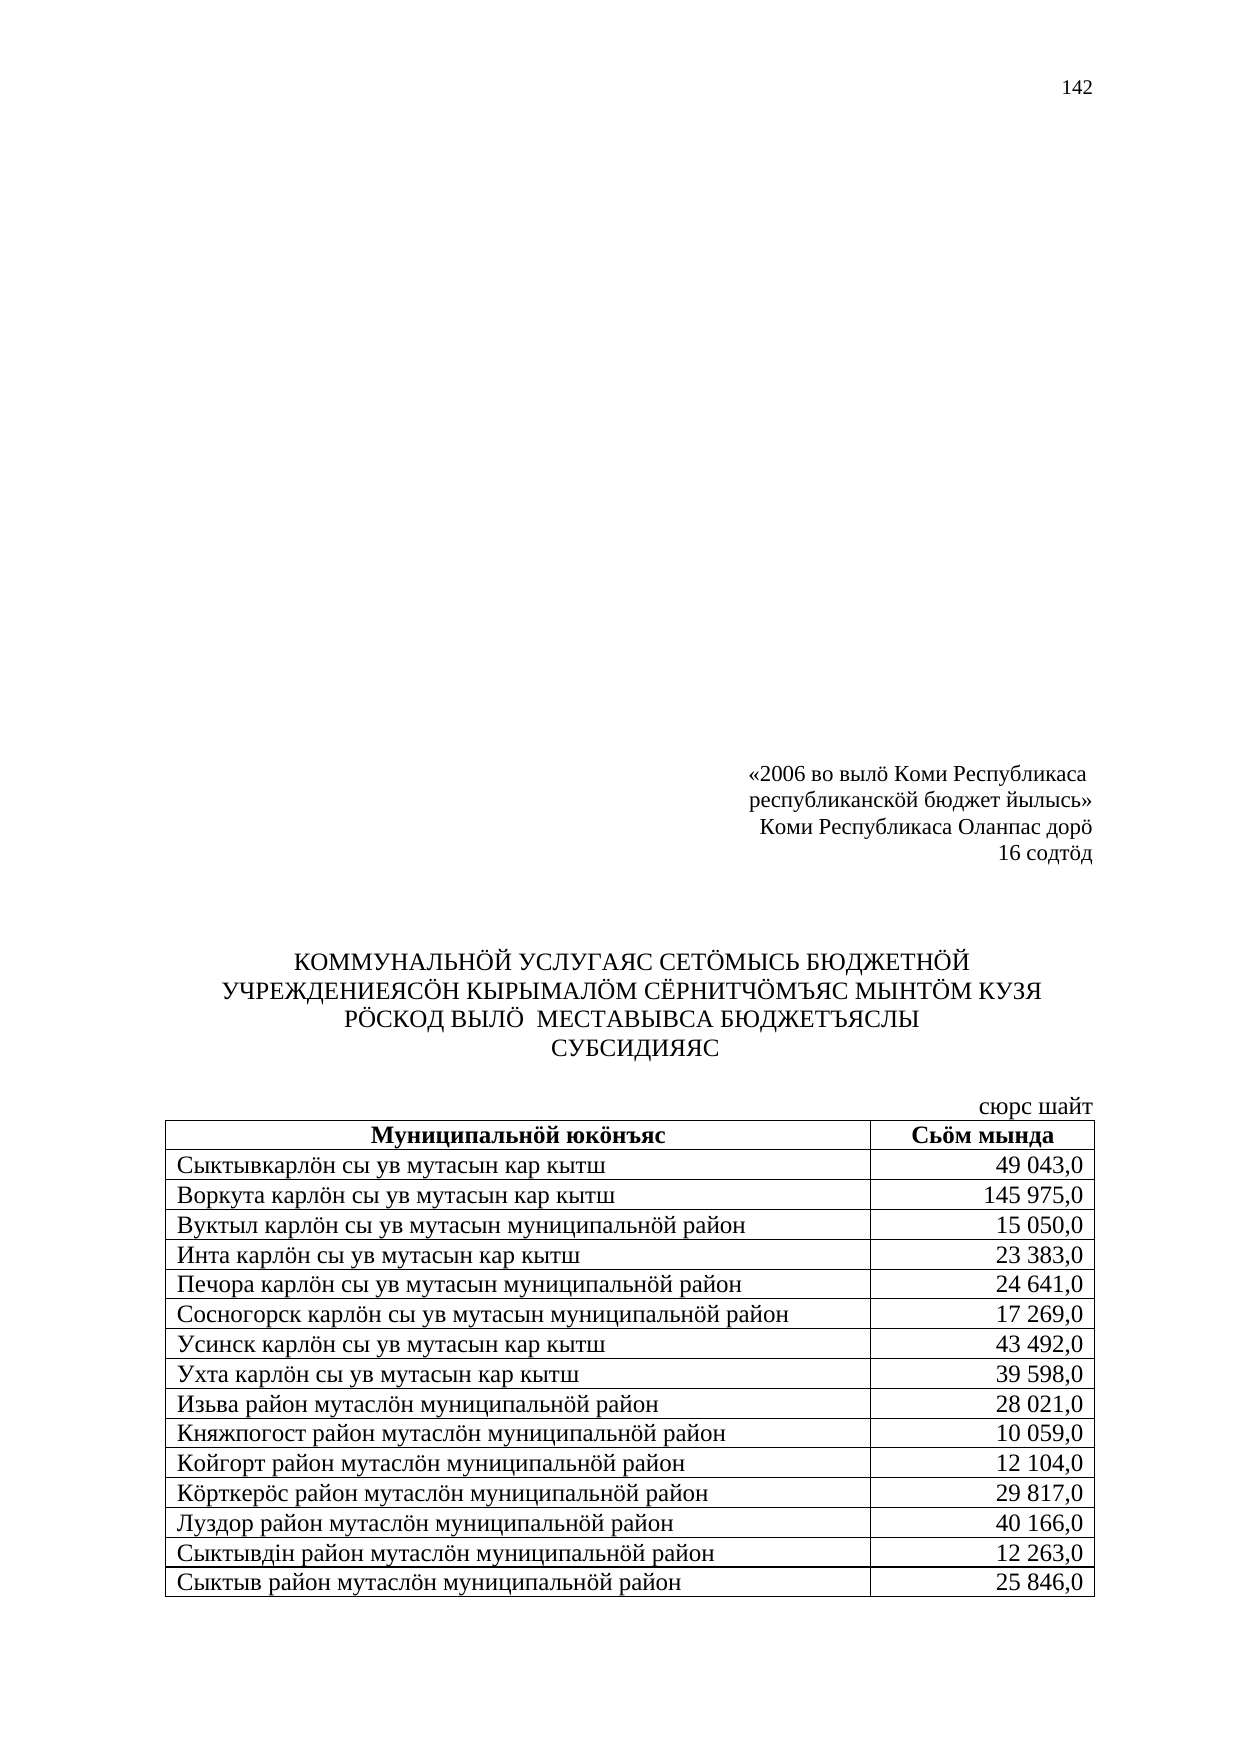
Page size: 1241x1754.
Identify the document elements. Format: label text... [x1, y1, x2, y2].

table_cell 29 817,0 [871, 1478, 1094, 1507]
table_cell 12 104,0 [871, 1448, 1094, 1477]
table_cell 24 641,0 [871, 1270, 1094, 1298]
table_cell 12 263,0 [871, 1538, 1094, 1566]
text 16 содтöд [177, 839, 1093, 866]
table_cell Луздор район мутаслöн муниципальнöй район [166, 1508, 870, 1537]
table_cell 145 975,0 [871, 1180, 1094, 1209]
table_cell Воркута карлöн сы ув мутасын кар кытш [166, 1180, 870, 1209]
table_header Сьöм мында [871, 1121, 1094, 1149]
text сюрс шайт [177, 1091, 1093, 1119]
text Коми Республикаса Оланпас дорö [177, 813, 1093, 839]
table_cell Печора карлöн сы ув мутасын муниципальнöй район [166, 1270, 870, 1298]
table_cell Сыктыв район мутаслöн муниципальнöй район [166, 1568, 870, 1596]
table_cell Сыктывкарлöн сы ув мутасын кар кытш [166, 1150, 870, 1179]
text СУБСИДИЯЯС [177, 1033, 1093, 1062]
table_cell Инта карлöн сы ув мутасын кар кытш [166, 1240, 870, 1268]
table_cell Изьва район мутаслöн муниципальнöй район [166, 1389, 870, 1417]
table_cell 28 021,0 [871, 1389, 1094, 1417]
text КОММУНАЛЬНÖЙ УСЛУГАЯС СЕТÖМЫСЬ БЮДЖЕТНÖЙ [177, 947, 1093, 976]
table_cell 49 043,0 [871, 1150, 1094, 1179]
table_cell Кöрткерöс район мутаслöн муниципальнöй район [166, 1478, 870, 1507]
table_cell 25 846,0 [871, 1568, 1094, 1596]
table_cell Сосногорск карлöн сы ув мутасын муниципальнöй район [166, 1299, 870, 1328]
table_cell 43 492,0 [871, 1329, 1094, 1358]
text «2006 во вылö Коми Республикаса [177, 760, 1093, 787]
text УЧРЕЖДЕНИЕЯСÖН КЫРЫМАЛÖМ СЁРНИТЧÖМЪЯС МЫНТÖМ КУЗЯ [177, 976, 1093, 1004]
table_cell 40 166,0 [871, 1508, 1094, 1537]
table_cell Койгорт район мутаслöн муниципальнöй район [166, 1448, 870, 1477]
text РÖСКОД ВЫЛÖ МЕСТАВЫВСА БЮДЖЕТЪЯСЛЫ [177, 1004, 1093, 1033]
table_cell Усинск карлöн сы ув мутасын кар кытш [166, 1329, 870, 1358]
table_cell Княжпогост район мутаслöн муниципальнöй район [166, 1419, 870, 1447]
table_cell 15 050,0 [871, 1210, 1094, 1239]
table_cell 23 383,0 [871, 1240, 1094, 1268]
table_cell 39 598,0 [871, 1359, 1094, 1388]
table_cell Вуктыл карлöн сы ув мутасын муниципальнöй район [166, 1210, 870, 1239]
table_cell Сыктывдiн район мутаслöн муниципальнöй район [166, 1538, 870, 1566]
text республиканскöй бюджет йылысь» [177, 787, 1093, 813]
table_header Муниципальнöй юкöнъяс [166, 1121, 870, 1149]
table_cell Ухта карлöн сы ув мутасын кар кытш [166, 1359, 870, 1388]
table_cell 10 059,0 [871, 1419, 1094, 1447]
table_cell 17 269,0 [871, 1299, 1094, 1328]
